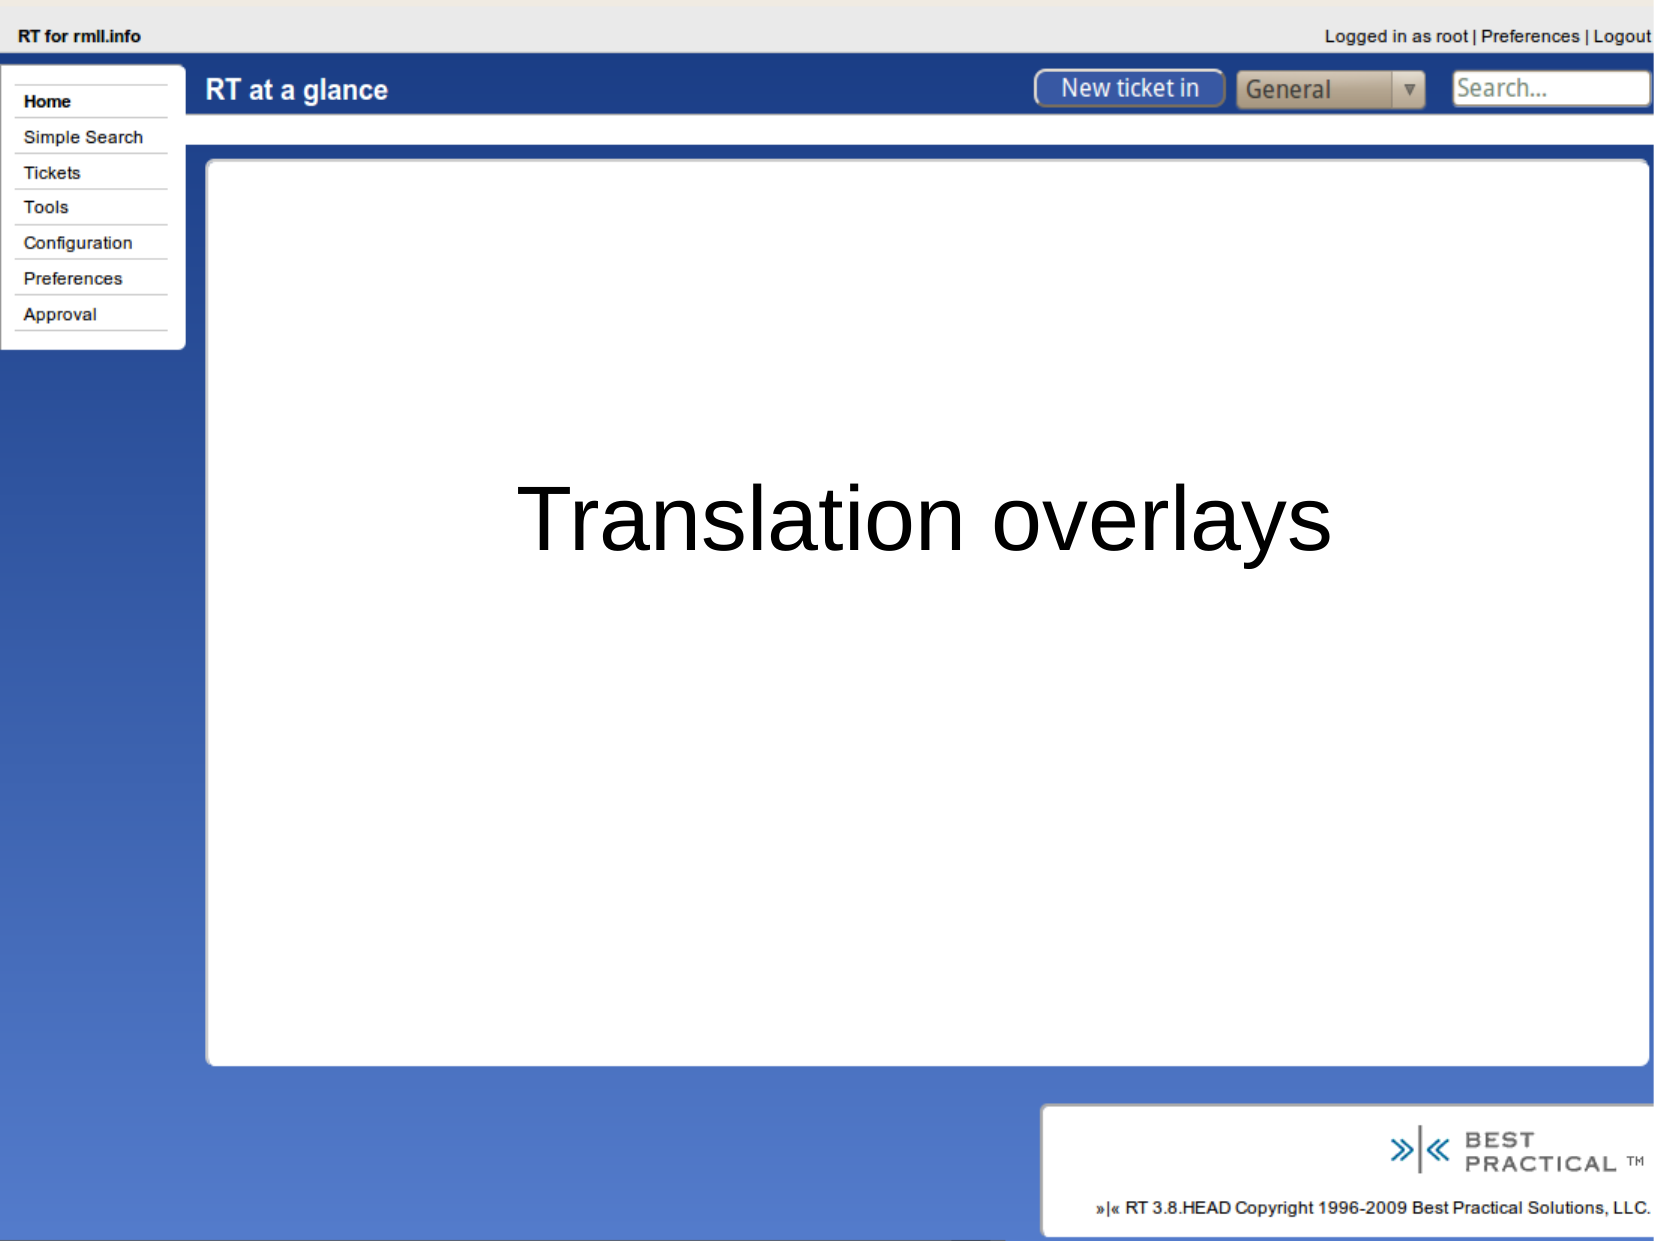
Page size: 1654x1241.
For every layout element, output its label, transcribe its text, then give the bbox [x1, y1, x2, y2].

picture [468, 0, 1654, 1241]
title Translation overlays [280, 436, 1571, 602]
